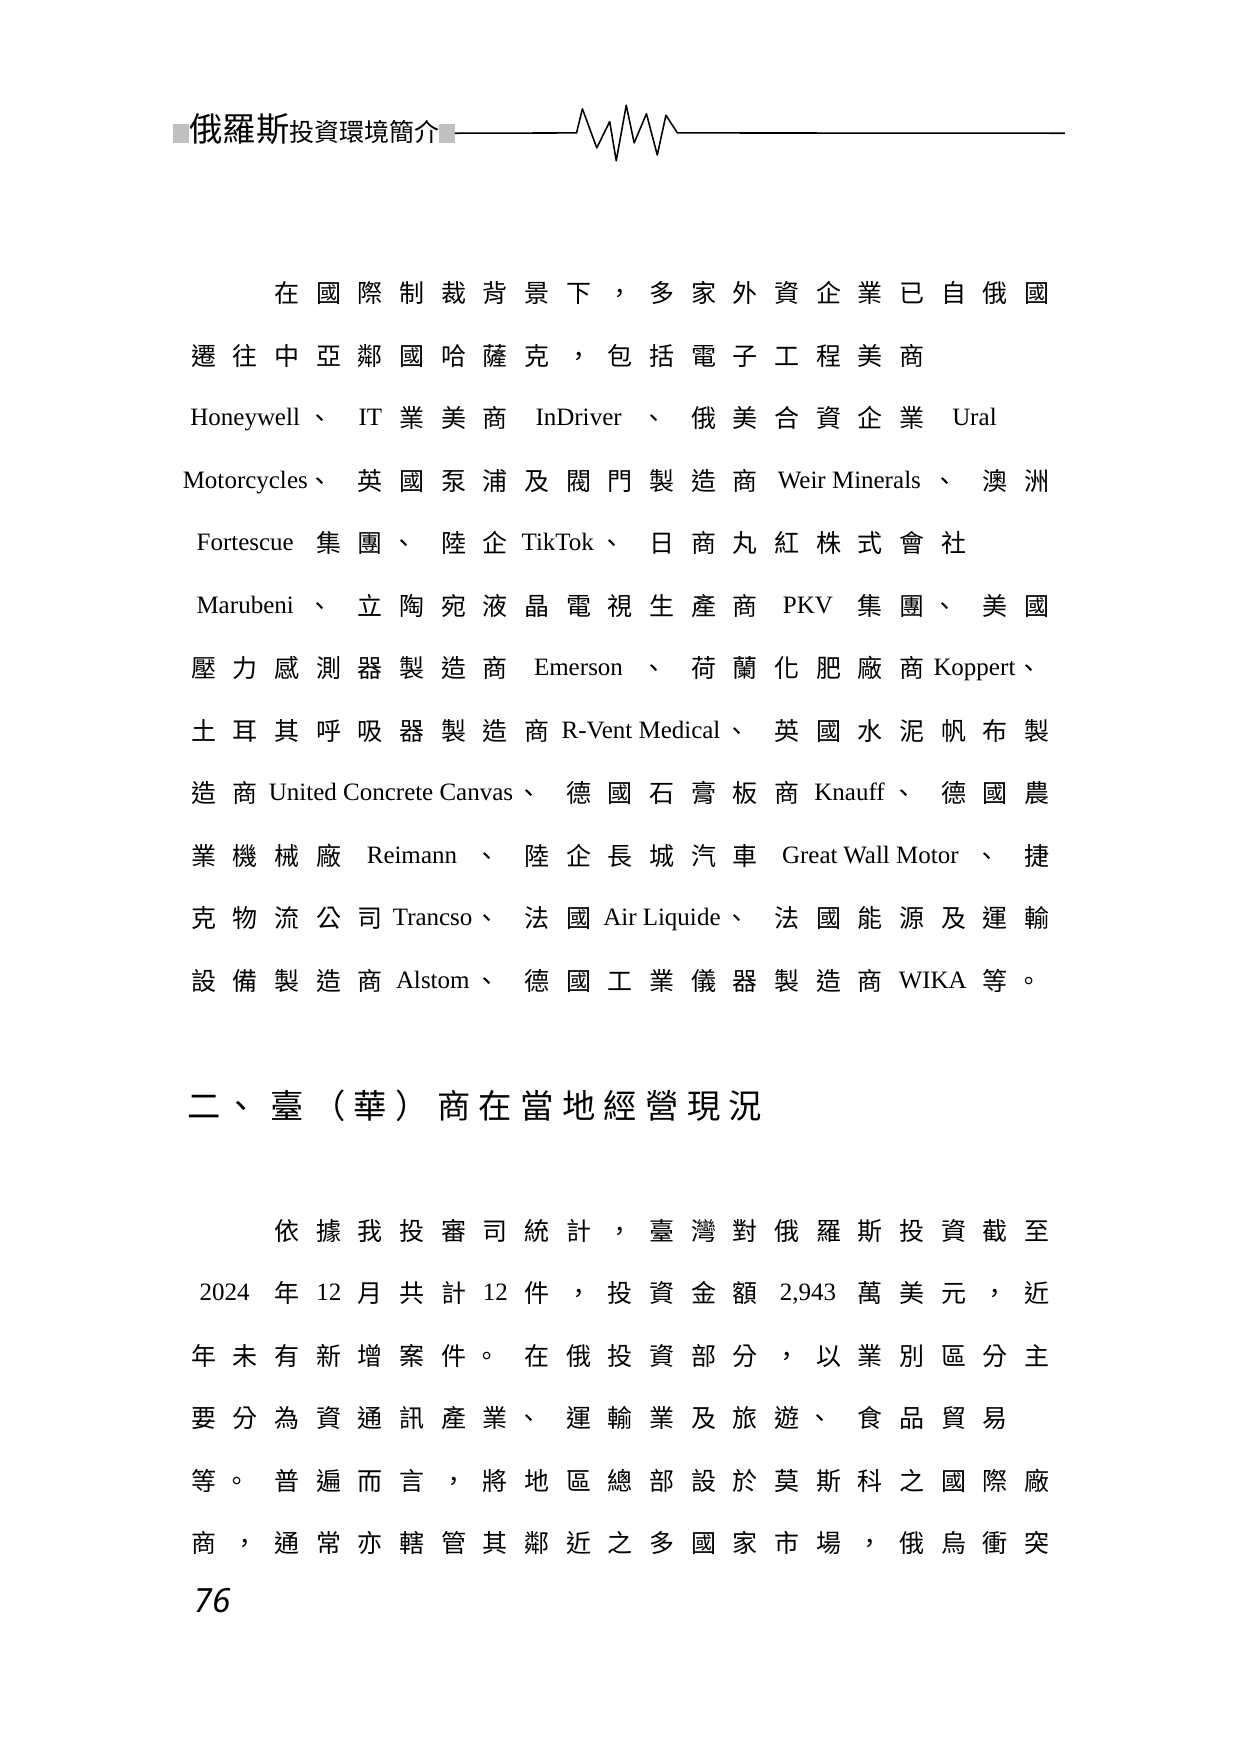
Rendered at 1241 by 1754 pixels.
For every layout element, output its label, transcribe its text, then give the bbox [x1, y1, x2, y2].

text 依據我投審司統計，臺灣對俄羅斯投資截至2024年12月共計12件，投資金額2,943萬美元，近年未有新增案件。在俄投資部分，以業別區分主要分為資通訊產業、運輸業及旅遊、食品貿易等。普遍而言，將地區總部設於莫斯科之國際廠商，通常亦轄管其鄰近之多國家市場，俄烏衝突 [183, 1188, 1058, 1563]
text 在國際制裁背景下，多家外資企業已自俄國遷往中亞鄰國哈薩克，包括電子工程美商Honeywell、IT業美商InDriver、俄美合資企業Ural Motorcycles、英國泵浦及閥門製造商Weir Minerals、澳洲Fortescue集團、陸企TikTok、日商丸紅株式會社Marubeni、立陶宛液晶電視生產商PKV集團、美國壓力感測器製造商Emerson、荷蘭化肥廠商Koppert、土耳其呼吸器製造商R-Vent Medical、英國水泥帆布製造商United Concrete Canvas、德國石膏板商Knauff、德國農業機械廠Reimann、陸企長城汽車Great Wall Motor、捷克物流公司Trancso、法國Air Liquide、法國能源及運輸設備製造商Alstom、德國工業儀器製造商WIKA等。 [183, 250, 1058, 1000]
text 二、臺（華）商在當地經營現況 [183, 1063, 1058, 1125]
